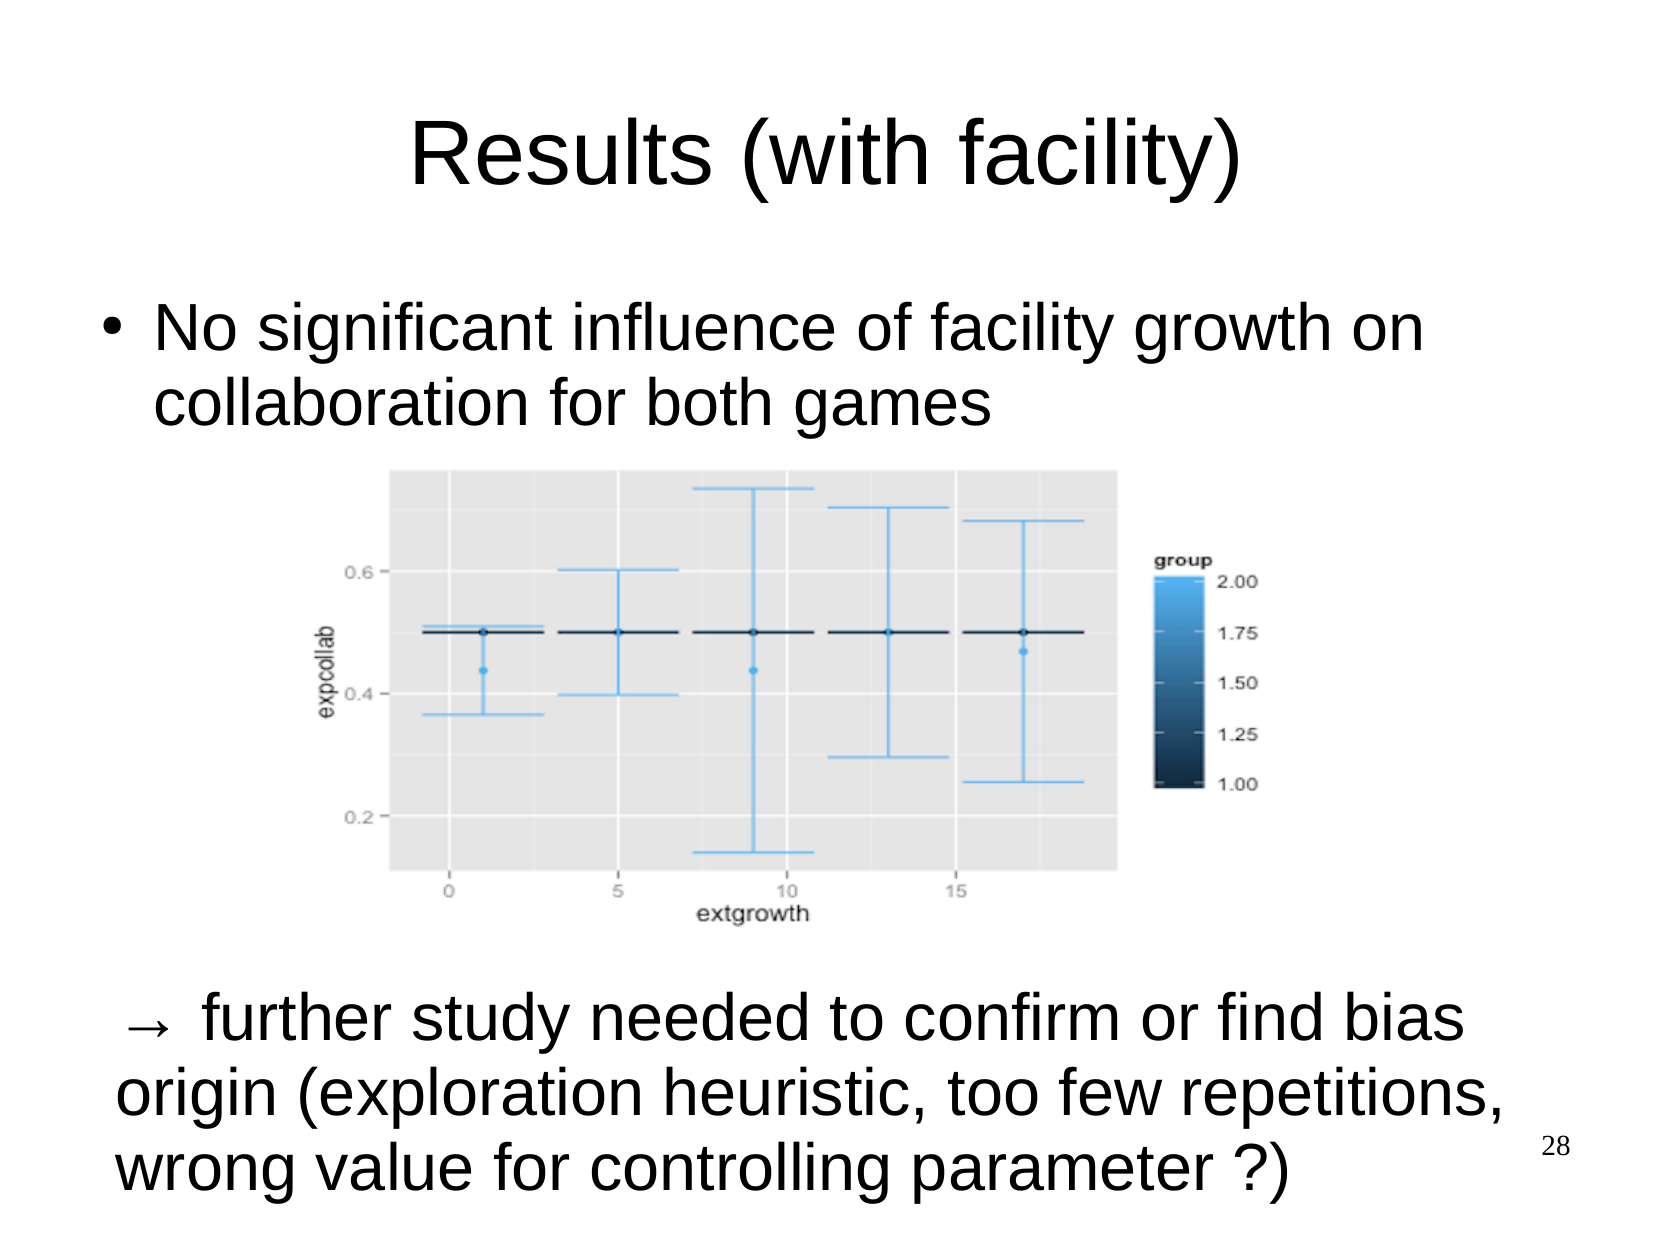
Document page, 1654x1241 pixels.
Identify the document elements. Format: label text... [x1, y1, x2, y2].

picture [286, 453, 1291, 949]
list No significant influence of facility growth on collaboration for both games [82, 290, 1538, 980]
list → further study needed to confirm or find bias origin (exploration heuristic, too few repetitions, wrong value for controlling parameter ?) [44, 980, 1630, 1158]
title Results (with facility) [82, 49, 1571, 257]
